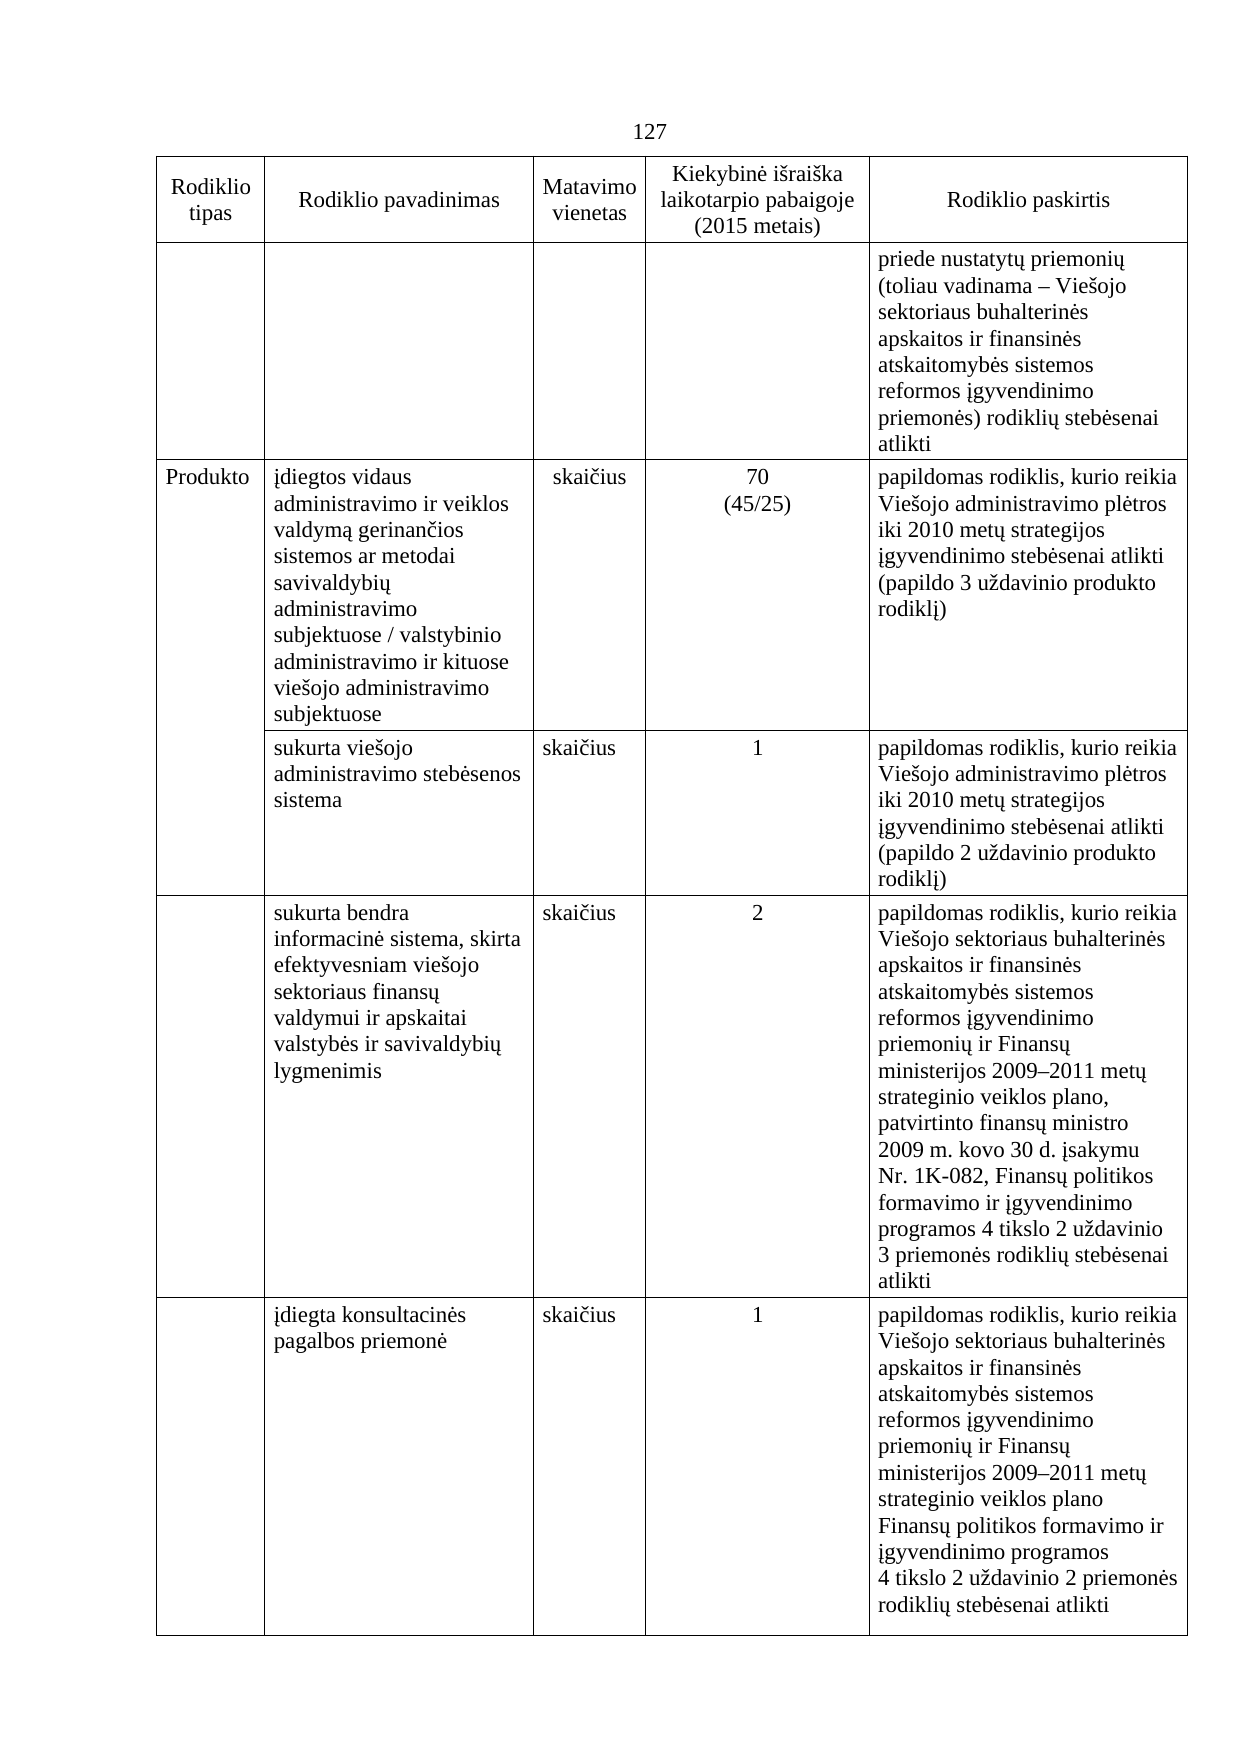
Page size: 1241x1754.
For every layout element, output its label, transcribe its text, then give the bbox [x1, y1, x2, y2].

table_cell įdiegtos vidaus administravimo ir veiklos valdymą gerinančios sistemos ar metodai savivaldybių administravimo subjektuose / valstybinio administravimo ir kituose viešojo administravimo subjektuose [265, 460, 533, 730]
table_cell priede nustatytų priemonių (toliau vadinama – Viešojo sektoriaus buhalterinės apskaitos ir finansinės atskaitomybės sistemos reformos įgyvendinimo priemonės) rodiklių stebėsenai atlikti [870, 243, 1187, 459]
table_cell [157, 1298, 264, 1635]
table_cell [265, 243, 533, 459]
table_cell papildomas rodiklis, kurio reikia Viešojo sektoriaus buhalterinės apskaitos ir finansinės atskaitomybės sistemos reformos įgyvendinimo priemonių ir Finansų ministerijos 2009–2011 metų strateginio veiklos plano Finansų politikos formavimo ir įgyvendinimo programos 4 tikslo 2 uždavinio 2 priemonės rodiklių stebėsenai atlikti [870, 1298, 1187, 1635]
table_header Rodiklio pavadinimas [265, 157, 533, 242]
table_cell skaičius [534, 896, 645, 1297]
table_cell papildomas rodiklis, kurio reikia Viešojo administravimo plėtros iki 2010 metų strategijos įgyvendinimo stebėsenai atlikti (papildo 2 uždavinio produkto rodiklį) [870, 731, 1187, 895]
table_cell papildomas rodiklis, kurio reikia Viešojo sektoriaus buhalterinės apskaitos ir finansinės atskaitomybės sistemos reformos įgyvendinimo priemonių ir Finansų ministerijos 2009–2011 metų strateginio veiklos plano, patvirtinto finansų ministro 2009 m. kovo 30 d. įsakymu Nr. 1K-082, Finansų politikos formavimo ir įgyvendinimo programos 4 tikslo 2 uždavinio 3 priemonės rodiklių stebėsenai atlikti [870, 896, 1187, 1297]
table_cell 70 (45/25) [646, 460, 869, 730]
table_cell [157, 243, 264, 459]
table_cell [534, 243, 645, 459]
table_cell sukurta bendra informacinė sistema, skirta efektyvesniam viešojo sektoriaus finansų valdymui ir apskaitai valstybės ir savivaldybių lygmenimis [265, 896, 533, 1297]
table_cell sukurta viešojo administravimo stebėsenos sistema [265, 731, 533, 895]
table_header Rodiklio tipas [157, 157, 264, 242]
table_cell [157, 896, 264, 1297]
table_cell skaičius [534, 731, 645, 895]
table_cell 2 [646, 896, 869, 1297]
table_cell papildomas rodiklis, kurio reikia Viešojo administravimo plėtros iki 2010 metų strategijos įgyvendinimo stebėsenai atlikti (papildo 3 uždavinio produkto rodiklį) [870, 460, 1187, 730]
table_header Kiekybinė išraiška laikotarpio pabaigoje (2015 metais) [646, 157, 869, 242]
table_cell Produkto [157, 460, 264, 895]
table_cell skaičius [534, 460, 645, 730]
table_header Matavimo vienetas [534, 157, 645, 242]
table_header Rodiklio paskirtis [870, 157, 1187, 242]
table_cell įdiegta konsultacinės pagalbos priemonė [265, 1298, 533, 1635]
table_cell [646, 243, 869, 459]
table_cell 1 [646, 1298, 869, 1635]
table_cell 1 [646, 731, 869, 895]
table_cell skaičius [534, 1298, 645, 1635]
